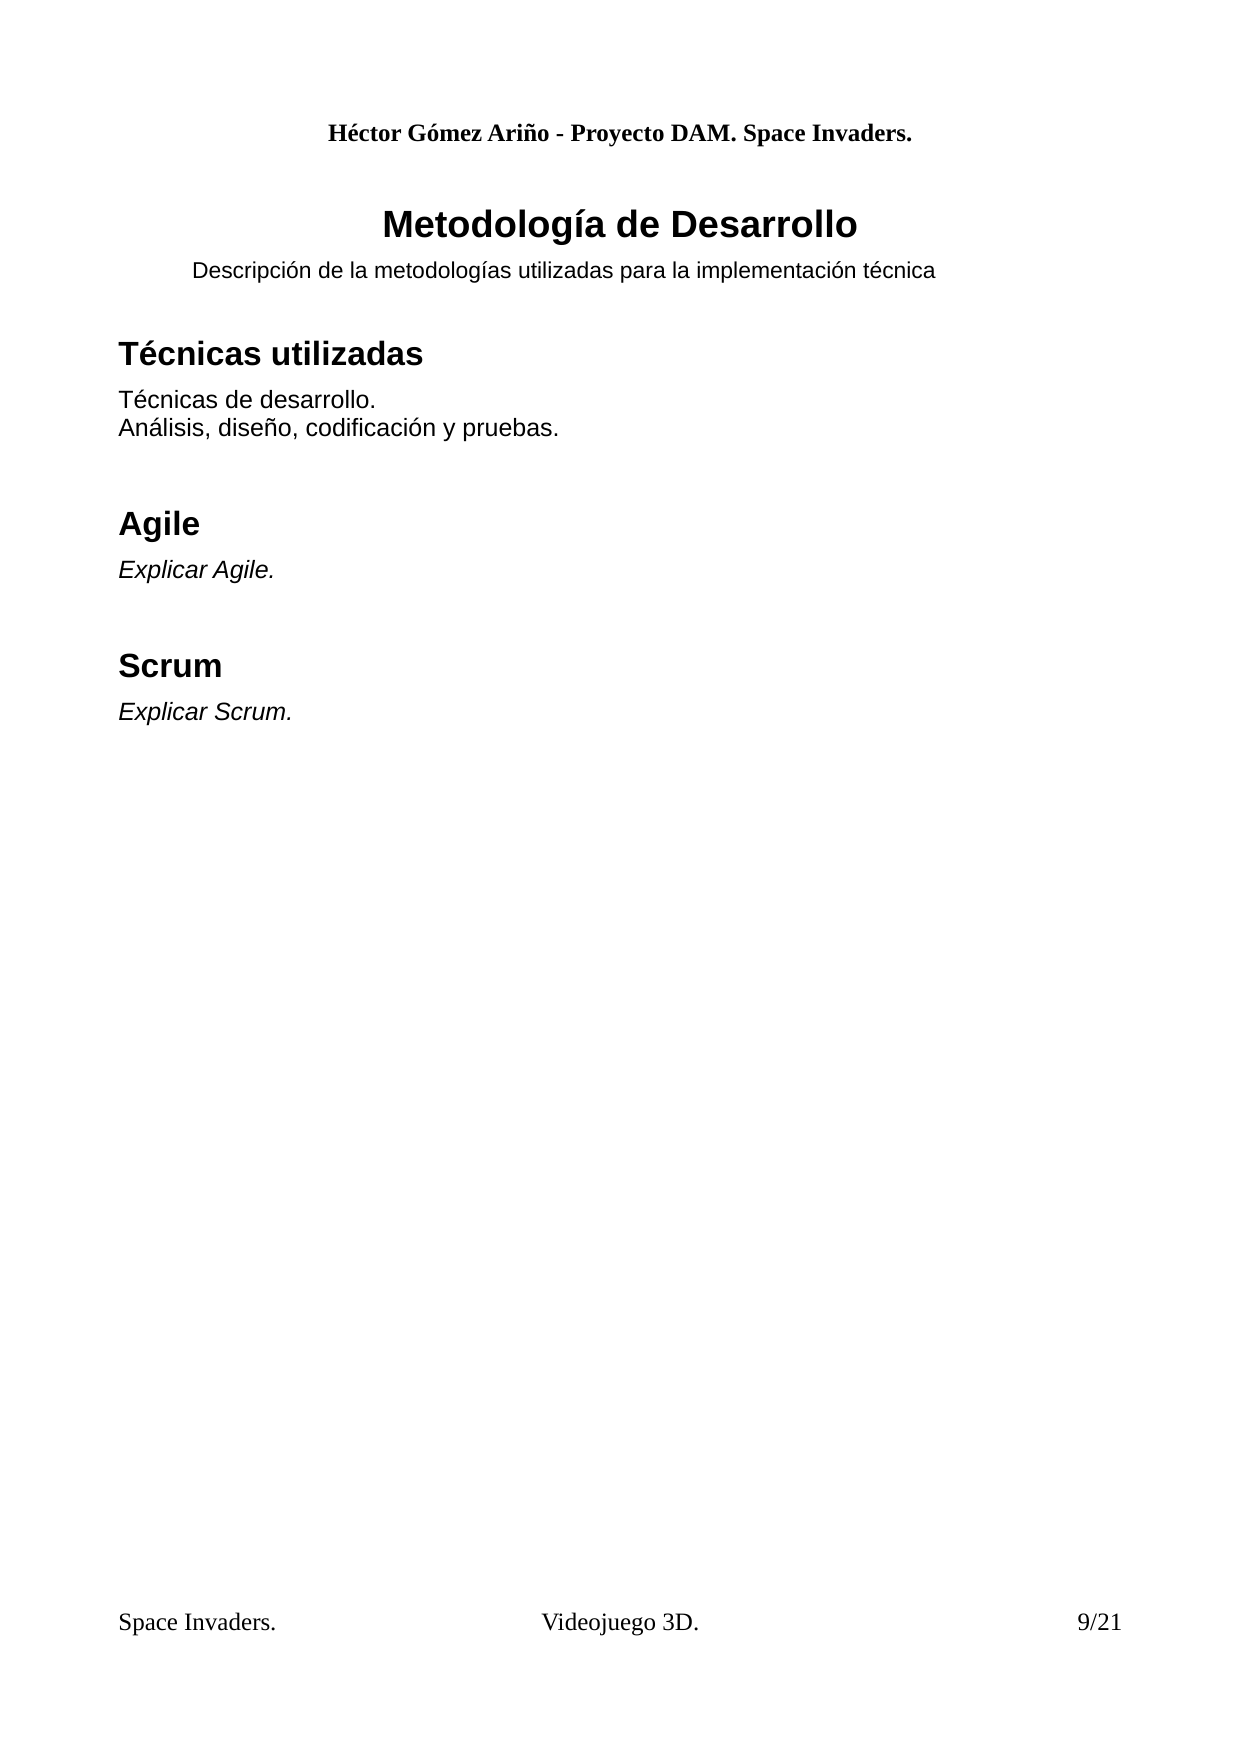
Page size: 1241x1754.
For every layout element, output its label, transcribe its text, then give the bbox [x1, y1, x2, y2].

text Explicar Scrum. [118, 697, 1122, 726]
text Explicar Agile. [118, 555, 1122, 584]
subtitle Scrum [118, 646, 1122, 685]
text Análisis, diseño, codificación y pruebas. [118, 413, 1122, 442]
subtitle Agile [118, 504, 1122, 543]
subtitle Metodología de Desarrollo [118, 201, 1122, 245]
subtitle Técnicas utilizadas [118, 333, 1122, 372]
text Descripción de la metodologías utilizadas para la implementación técnica [192, 257, 1122, 284]
text Técnicas de desarrollo. [118, 384, 1122, 413]
